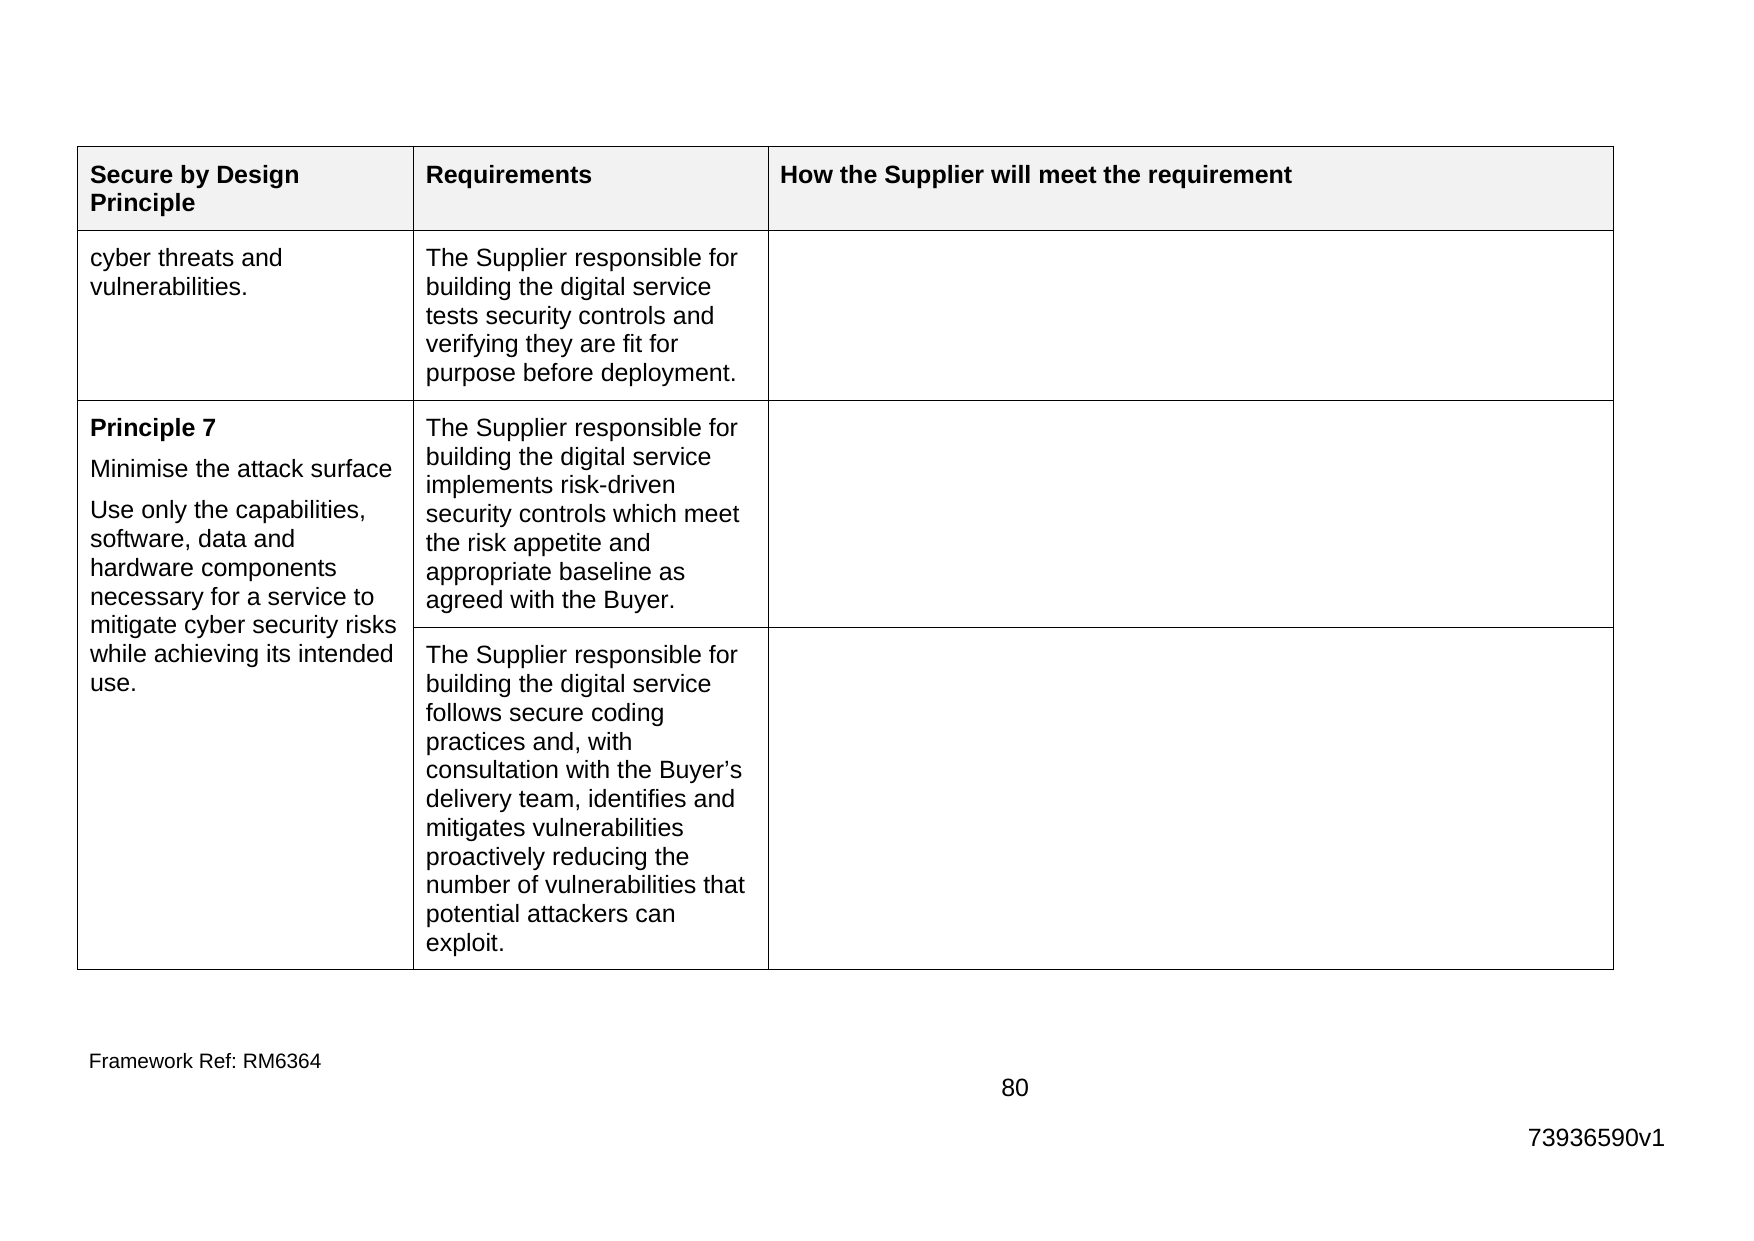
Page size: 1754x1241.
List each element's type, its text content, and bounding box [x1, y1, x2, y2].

table_cell [769, 401, 1613, 627]
table_header Requirements [414, 147, 768, 230]
table_cell The Supplier responsible for building the digital service implements risk-driven security controls which meet the risk appetite and appropriate baseline as agreed with the Buyer. [414, 401, 768, 627]
table_cell [769, 628, 1613, 969]
table_cell cyber threats and vulnerabilities. [78, 231, 413, 399]
table_header How the Supplier will meet the requirement [769, 147, 1613, 230]
table_cell [769, 231, 1613, 399]
table_cell The Supplier responsible for building the digital service tests security controls and verifying they are fit for purpose before deployment. [414, 231, 768, 399]
table_cell The Supplier responsible for building the digital service follows secure coding practices and, with consultation with the Buyer’s delivery team, identifies and mitigates vulnerabilities proactively reducing the number of vulnerabilities that potential attackers can exploit. [414, 628, 768, 969]
table_header Secure by Design Principle [78, 147, 413, 230]
table_cell Principle 7 Minimise the attack surface Use only the capabilities, software, data and hardware components necessary for a service to mitigate cyber security risks while achieving its intended use. [78, 401, 413, 969]
